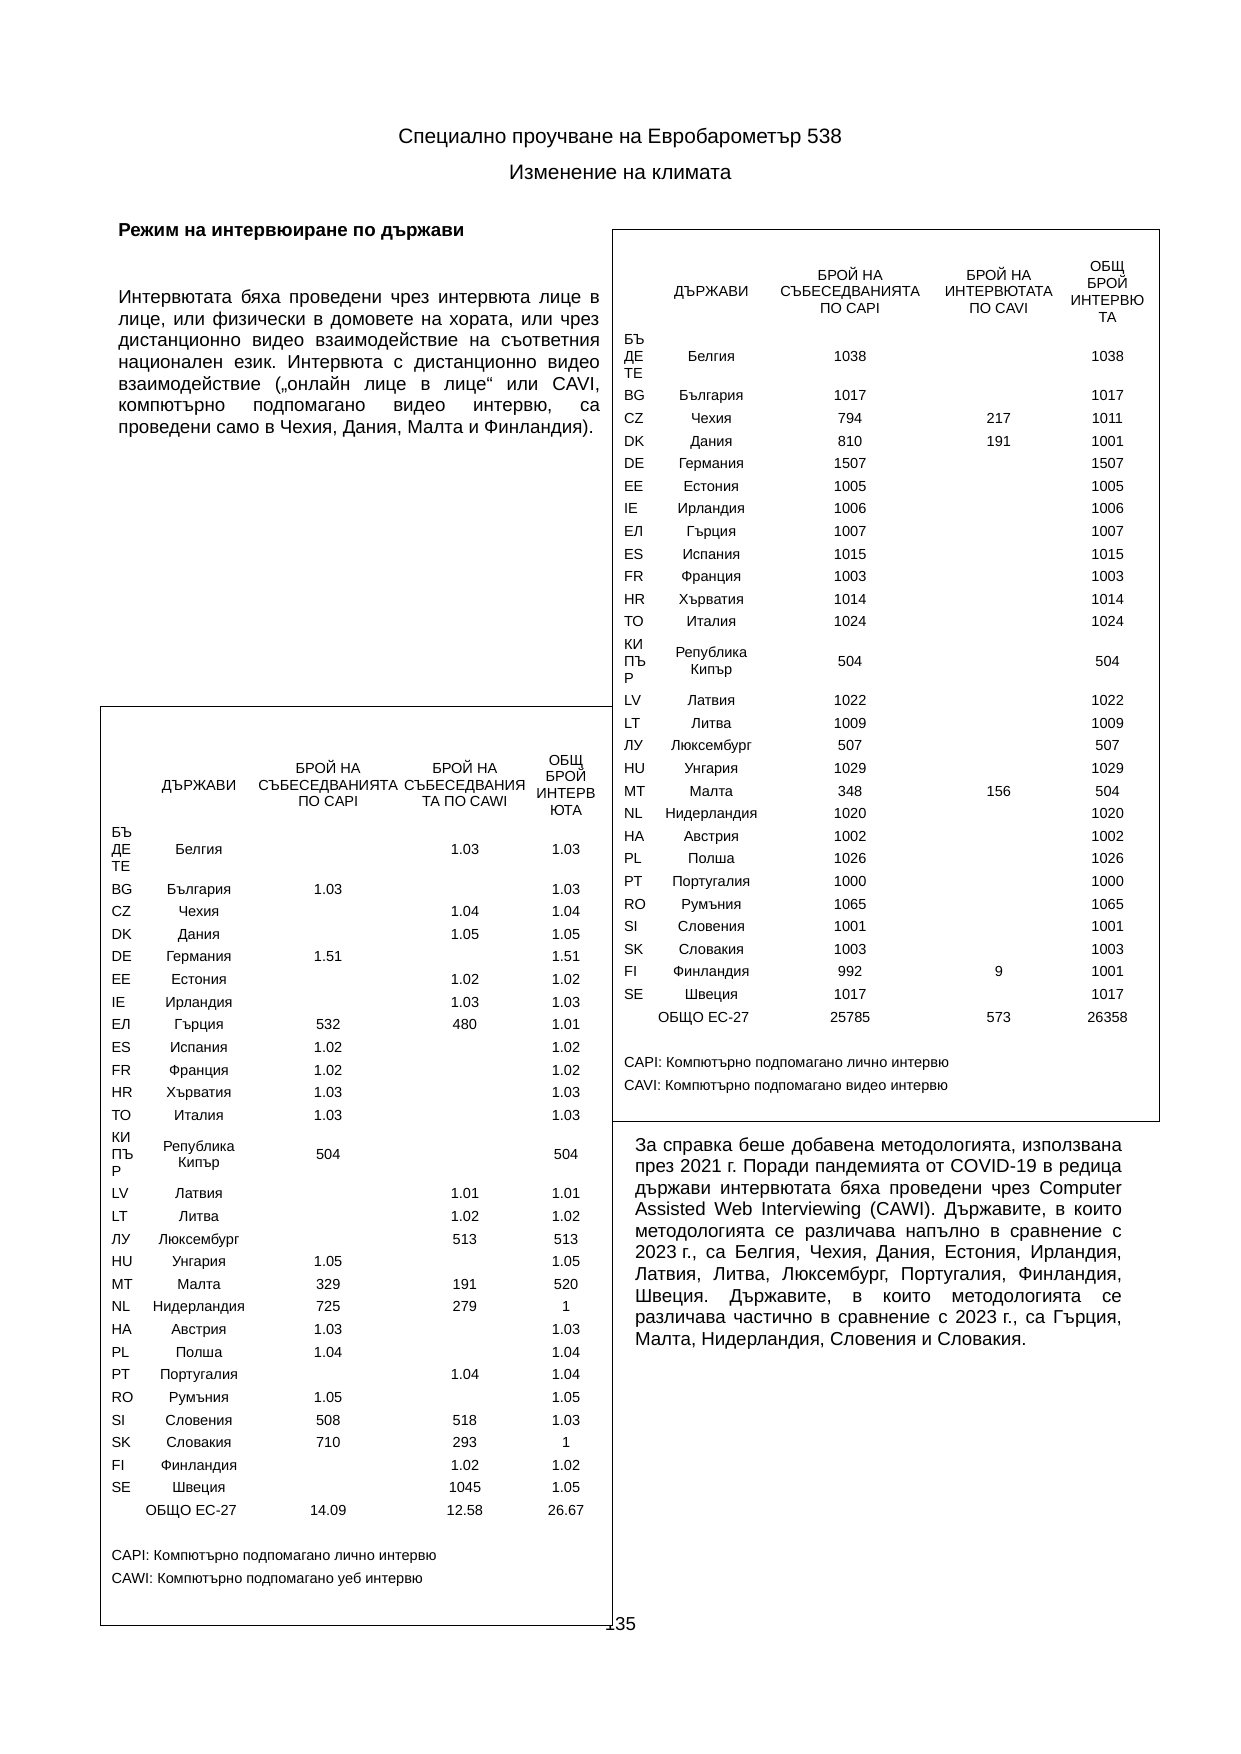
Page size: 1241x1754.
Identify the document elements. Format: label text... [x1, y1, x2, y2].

table_cell Белгия [143, 821, 255, 877]
table_cell [255, 923, 401, 945]
table_cell 191 [933, 429, 1065, 452]
table_cell БЪДЕТЕ [109, 821, 142, 877]
table_cell 1,02 [255, 1058, 401, 1081]
table_cell 1,03 [255, 878, 401, 900]
table_header [621, 255, 655, 328]
table_cell [255, 1205, 401, 1227]
table_cell 513 [401, 1228, 528, 1250]
table_cell CAVI: Компютърно подпомагано видео интервю [621, 1073, 1150, 1096]
table_cell КИПЪР [621, 633, 655, 689]
table_cell 1,03 [529, 1408, 603, 1431]
table_cell 1 [529, 1431, 603, 1453]
table_cell FR [621, 565, 655, 588]
table_cell [933, 497, 1065, 520]
table_cell 1,02 [529, 968, 603, 990]
table_cell [933, 475, 1065, 497]
table_cell HU [109, 1250, 142, 1273]
table_cell [255, 990, 401, 1013]
table_cell 725 [255, 1295, 401, 1318]
table_cell 1022 [1065, 689, 1150, 712]
table_cell 1,01 [529, 1013, 603, 1036]
table_cell [933, 712, 1065, 734]
table_cell Финландия [655, 960, 767, 983]
table_cell RO [621, 893, 655, 915]
table_cell 1,02 [529, 1036, 603, 1058]
table_cell [143, 1521, 255, 1544]
table_cell 1017 [1065, 983, 1150, 1005]
table_cell [933, 452, 1065, 474]
table_cell 507 [768, 734, 932, 757]
table_cell Белгия [655, 328, 767, 384]
table_cell [933, 983, 1065, 1005]
table_cell ЕЛ [621, 520, 655, 542]
table_header ДЪРЖАВИ [143, 748, 255, 821]
table_cell ОБЩО ЕС-27 [143, 1499, 255, 1521]
table_cell 1005 [1065, 475, 1150, 497]
table_cell MT [621, 779, 655, 802]
table_cell 1011 [1065, 407, 1150, 429]
table_cell 348 [768, 779, 932, 802]
table_cell 1026 [768, 847, 932, 870]
table_cell 1,04 [401, 900, 528, 923]
table_cell 1001 [1065, 915, 1150, 938]
table_cell SK [621, 938, 655, 960]
table_cell 1020 [1065, 802, 1150, 824]
table_cell [933, 1028, 1065, 1051]
table_cell Люксембург [655, 734, 767, 757]
table_cell 1001 [1065, 960, 1150, 983]
table_cell България [655, 384, 767, 407]
table_cell Австрия [655, 825, 767, 847]
table_cell [933, 565, 1065, 588]
table_cell Чехия [655, 407, 767, 429]
table_cell 1001 [768, 915, 932, 938]
table_cell ЕЛ [109, 1013, 142, 1036]
table_cell Латвия [655, 689, 767, 712]
table_cell RO [109, 1386, 142, 1408]
table_cell ES [109, 1036, 142, 1058]
table_cell Унгария [143, 1250, 255, 1273]
table_cell 504 [255, 1126, 401, 1182]
table_cell Латвия [143, 1182, 255, 1205]
table_cell CAWI: Компютърно подпомагано уеб интервю [109, 1566, 603, 1589]
table_cell PL [621, 847, 655, 870]
table_cell IE [621, 497, 655, 520]
table_cell 1005 [768, 475, 932, 497]
table_cell [255, 1228, 401, 1250]
text Режим на интервюиране по държави [118, 219, 605, 241]
table_cell Нидерландия [143, 1295, 255, 1318]
table_cell PL [109, 1340, 142, 1363]
table_cell 710 [255, 1431, 401, 1453]
table_cell 1038 [1065, 328, 1150, 384]
table_cell 504 [529, 1126, 603, 1182]
table_cell 1,01 [529, 1182, 603, 1205]
table_cell 1,03 [255, 1318, 401, 1340]
table_cell 1,05 [529, 923, 603, 945]
table_cell НА [621, 825, 655, 847]
table_cell Италия [655, 610, 767, 633]
table_cell HR [109, 1081, 142, 1103]
table_cell DK [109, 923, 142, 945]
table_cell 1,04 [529, 1340, 603, 1363]
table_cell 1017 [1065, 384, 1150, 407]
table_header БРОЙ НА СЪБЕСЕДВАНИЯТА ПО CAPI [255, 748, 401, 821]
table_cell Дания [143, 923, 255, 945]
table_cell 1017 [768, 983, 932, 1005]
table_cell HU [621, 757, 655, 779]
table_cell 14,09 [255, 1499, 401, 1521]
table_header [109, 748, 142, 821]
table_cell Ирландия [655, 497, 767, 520]
table_cell Швеция [143, 1476, 255, 1499]
table_cell Словакия [143, 1431, 255, 1453]
table_cell 1007 [768, 520, 932, 542]
table_cell Португалия [655, 870, 767, 892]
table_cell ЛУ [109, 1228, 142, 1250]
table_cell Испания [655, 543, 767, 565]
table_cell [621, 1005, 655, 1028]
table_cell DE [109, 945, 142, 968]
table_cell КИПЪР [109, 1126, 142, 1182]
table_cell 1000 [1065, 870, 1150, 892]
table_cell [401, 1521, 528, 1544]
table_cell Германия [143, 945, 255, 968]
table_cell 156 [933, 779, 1065, 802]
table_cell ТО [621, 610, 655, 633]
table_cell 1003 [1065, 565, 1150, 588]
table_cell Хърватия [655, 588, 767, 610]
table_cell 1,01 [401, 1182, 528, 1205]
table_cell 1017 [768, 384, 932, 407]
table_cell [1065, 1028, 1150, 1051]
table_cell 1,02 [529, 1454, 603, 1476]
table_cell SE [109, 1476, 142, 1499]
table_cell [933, 610, 1065, 633]
text [613, 230, 1159, 1121]
table_cell CZ [109, 900, 142, 923]
table_cell [933, 384, 1065, 407]
table_cell 532 [255, 1013, 401, 1036]
table_cell Испания [143, 1036, 255, 1058]
table_cell 513 [529, 1228, 603, 1250]
table_cell 1014 [768, 588, 932, 610]
table_cell БЪДЕТЕ [621, 328, 655, 384]
table_cell 1045 [401, 1476, 528, 1499]
table_cell 1026 [1065, 847, 1150, 870]
table_cell 992 [768, 960, 932, 983]
table_cell 504 [768, 633, 932, 689]
table_header БРОЙ НА ИНТЕРВЮТАТА ПО CAVI [933, 255, 1065, 328]
table_cell ТО [109, 1104, 142, 1126]
table_cell [621, 1028, 655, 1051]
table_cell 1024 [1065, 610, 1150, 633]
table_cell [401, 1318, 528, 1340]
table_cell [933, 543, 1065, 565]
table_cell Франция [655, 565, 767, 588]
table_cell 1,04 [529, 900, 603, 923]
text Интервютата бяха проведени чрез интервюта лице в лице, или физически в домовете на хората, или чрез дистанционно видео взаимодействие на съответния национален език. Интервюта с дистанционно видео взаимодействие („онлайн лице в лице“ или CAVI, компютърно подпомагано видео интервю, са проведени само в Чехия, Дания, Малта и Финландия). [118, 286, 605, 437]
table_cell [109, 1521, 142, 1544]
table_cell Португалия [143, 1363, 255, 1386]
table_cell Нидерландия [655, 802, 767, 824]
table_cell Унгария [655, 757, 767, 779]
table_cell 1001 [1065, 429, 1150, 452]
table_cell 1020 [768, 802, 932, 824]
table_cell [401, 1250, 528, 1273]
table_cell Малта [143, 1273, 255, 1295]
table_cell HR [621, 588, 655, 610]
table_cell 1000 [768, 870, 932, 892]
table_cell 1,05 [255, 1386, 401, 1408]
table_cell [933, 328, 1065, 384]
table_cell Литва [143, 1205, 255, 1227]
table_cell Румъния [143, 1386, 255, 1408]
table_header ОБЩ БРОЙ ИНТЕРВЮТА [529, 748, 603, 821]
table_cell 1,02 [255, 1036, 401, 1058]
table_cell [401, 878, 528, 900]
table_cell 191 [401, 1273, 528, 1295]
table_cell [933, 825, 1065, 847]
table_cell 25785 [768, 1005, 932, 1028]
table_cell MT [109, 1273, 142, 1295]
table_cell 518 [401, 1408, 528, 1431]
table_cell 1029 [768, 757, 932, 779]
table_cell CAPI: Компютърно подпомагано лично интервю [109, 1544, 603, 1566]
table_cell 1,02 [401, 1454, 528, 1476]
table_cell Германия [655, 452, 767, 474]
table_cell 1015 [1065, 543, 1150, 565]
table_cell 1,05 [529, 1250, 603, 1273]
table_cell 1,03 [255, 1104, 401, 1126]
table_cell Естония [143, 968, 255, 990]
table_cell Франция [143, 1058, 255, 1081]
table_cell [401, 1058, 528, 1081]
table_cell Словения [143, 1408, 255, 1431]
table_cell 1507 [1065, 452, 1150, 474]
table_cell 1,03 [255, 1081, 401, 1103]
table_cell BG [621, 384, 655, 407]
table_cell LV [621, 689, 655, 712]
table_cell [933, 734, 1065, 757]
table_cell 1006 [768, 497, 932, 520]
table_cell 1,04 [529, 1363, 603, 1386]
table_cell Гърция [655, 520, 767, 542]
table_cell 520 [529, 1273, 603, 1295]
table_cell 504 [1065, 633, 1150, 689]
table_cell DE [621, 452, 655, 474]
table_cell 810 [768, 429, 932, 452]
table_cell Ирландия [143, 990, 255, 1013]
table_cell 1,04 [255, 1340, 401, 1363]
table_cell CZ [621, 407, 655, 429]
table_cell SE [621, 983, 655, 1005]
table_cell 1065 [768, 893, 932, 915]
table_cell PT [621, 870, 655, 892]
table_cell 508 [255, 1408, 401, 1431]
table_cell 1002 [1065, 825, 1150, 847]
table_cell 1,02 [401, 1205, 528, 1227]
table_cell 507 [1065, 734, 1150, 757]
table_cell [401, 1340, 528, 1363]
table_header БРОЙ НА СЪБЕСЕДВАНИЯТА ПО CAPI [768, 255, 932, 328]
table_cell Австрия [143, 1318, 255, 1340]
table_cell [401, 1126, 528, 1182]
table_cell Република Кипър [655, 633, 767, 689]
table_cell Люксембург [143, 1228, 255, 1250]
table_cell [401, 945, 528, 968]
table_cell 1003 [1065, 938, 1150, 960]
table_cell 1,05 [529, 1386, 603, 1408]
table_cell 573 [933, 1005, 1065, 1028]
table_cell SI [621, 915, 655, 938]
table_cell 1,05 [529, 1476, 603, 1499]
table_cell CAPI: Компютърно подпомагано лично интервю [621, 1051, 1150, 1073]
table_cell България [143, 878, 255, 900]
table_cell 1009 [1065, 712, 1150, 734]
table_cell 794 [768, 407, 932, 429]
table_cell Румъния [655, 893, 767, 915]
table_cell 1002 [768, 825, 932, 847]
table_cell 1003 [768, 565, 932, 588]
table_cell [401, 1036, 528, 1058]
table_cell [933, 588, 1065, 610]
table_cell FR [109, 1058, 142, 1081]
table_cell 1,51 [255, 945, 401, 968]
table_cell EE [109, 968, 142, 990]
table_cell 1,03 [401, 821, 528, 877]
table_cell 1,03 [529, 990, 603, 1013]
table_cell LT [621, 712, 655, 734]
table_cell НА [109, 1318, 142, 1340]
table_cell 1,03 [529, 821, 603, 877]
table_cell ES [621, 543, 655, 565]
table_cell 1,04 [401, 1363, 528, 1386]
table_cell [401, 1081, 528, 1103]
text За справка беше добавена методологията, използвана през 2021 г. Поради пандемията от COVID-19 в редица държави интервютата бяха проведени чрез Computer Assisted Web Interviewing (CAWI). Държавите, в които методологията се различава напълно в сравнение с 2023 г., са Белгия, Чехия, Дания, Естония, Ирландия, Латвия, Литва, Люксембург, Португалия, Финландия, Швеция. Държавите, в които методологията се различава частично в сравнение с 2023 г., са Гърция, Малта, Нидерландия, Словения и Словакия. [635, 1122, 1122, 1349]
table_cell [933, 757, 1065, 779]
table_cell [933, 938, 1065, 960]
table_cell FI [621, 960, 655, 983]
table_cell 1009 [768, 712, 932, 734]
table_cell 279 [401, 1295, 528, 1318]
table_cell [933, 870, 1065, 892]
table_cell [255, 1476, 401, 1499]
table_cell 1,02 [529, 1058, 603, 1081]
table_cell [655, 1028, 767, 1051]
table_cell 1,03 [529, 878, 603, 900]
table_cell 1507 [768, 452, 932, 474]
table_cell NL [621, 802, 655, 824]
table_cell 480 [401, 1013, 528, 1036]
table_header ОБЩ БРОЙ ИНТЕРВЮТА [1065, 255, 1150, 328]
table_cell Малта [655, 779, 767, 802]
table_cell Финландия [143, 1454, 255, 1476]
table_cell Полша [655, 847, 767, 870]
table_cell 1006 [1065, 497, 1150, 520]
table_cell SK [109, 1431, 142, 1453]
table_cell [255, 1363, 401, 1386]
table_cell 1,03 [529, 1318, 603, 1340]
table_cell 1007 [1065, 520, 1150, 542]
table_cell 1,51 [529, 945, 603, 968]
table_cell [933, 633, 1065, 689]
table_cell 1,03 [529, 1081, 603, 1103]
table_cell 1022 [768, 689, 932, 712]
table_cell [255, 821, 401, 877]
table_cell 217 [933, 407, 1065, 429]
table_cell Литва [655, 712, 767, 734]
table_cell FI [109, 1454, 142, 1476]
table_cell 26358 [1065, 1005, 1150, 1028]
table_cell [255, 1454, 401, 1476]
table_cell 1 [529, 1295, 603, 1318]
table_cell LV [109, 1182, 142, 1205]
table_cell Дания [655, 429, 767, 452]
table_cell 1065 [1065, 893, 1150, 915]
table_cell [401, 1386, 528, 1408]
table_cell 1015 [768, 543, 932, 565]
table_cell Словакия [655, 938, 767, 960]
table_cell Швеция [655, 983, 767, 1005]
table_cell [768, 1028, 932, 1051]
table_cell 1024 [768, 610, 932, 633]
table_cell NL [109, 1295, 142, 1318]
table_cell [109, 1499, 142, 1521]
table_cell Чехия [143, 900, 255, 923]
table_cell SI [109, 1408, 142, 1431]
table_cell [933, 802, 1065, 824]
table_cell [255, 1521, 401, 1544]
table_cell [255, 968, 401, 990]
table_cell 1,02 [529, 1205, 603, 1227]
table_header БРОЙ НА СЪБЕСЕДВАНИЯТА ПО CAWI [401, 748, 528, 821]
table_cell 1,05 [255, 1250, 401, 1273]
table_cell Република Кипър [143, 1126, 255, 1182]
table_cell 1,02 [401, 968, 528, 990]
table_cell [933, 915, 1065, 938]
table_cell [933, 520, 1065, 542]
table_cell 1,03 [401, 990, 528, 1013]
table_cell 504 [1065, 779, 1150, 802]
table_cell Естония [655, 475, 767, 497]
table_cell ЛУ [621, 734, 655, 757]
table_cell 329 [255, 1273, 401, 1295]
table_cell Италия [143, 1104, 255, 1126]
table_cell 12,58 [401, 1499, 528, 1521]
table_cell 1014 [1065, 588, 1150, 610]
table_cell [933, 689, 1065, 712]
table_cell 1038 [768, 328, 932, 384]
table_cell 1029 [1065, 757, 1150, 779]
table_cell DK [621, 429, 655, 452]
table_cell PT [109, 1363, 142, 1386]
table_cell [933, 847, 1065, 870]
table_cell IE [109, 990, 142, 1013]
table_cell 293 [401, 1431, 528, 1453]
table_cell [255, 900, 401, 923]
table_cell EE [621, 475, 655, 497]
table_cell [401, 1104, 528, 1126]
table_cell [529, 1521, 603, 1544]
table_cell Полша [143, 1340, 255, 1363]
table_cell LT [109, 1205, 142, 1227]
table_cell [255, 1182, 401, 1205]
table_cell 26,67 [529, 1499, 603, 1521]
table_cell 1,03 [529, 1104, 603, 1126]
table_cell BG [109, 878, 142, 900]
table_cell [933, 893, 1065, 915]
table_cell Словения [655, 915, 767, 938]
table_cell Гърция [143, 1013, 255, 1036]
table_header ДЪРЖАВИ [655, 255, 767, 328]
table_cell ОБЩО ЕС-27 [655, 1005, 767, 1028]
table_cell Хърватия [143, 1081, 255, 1103]
table_cell 9 [933, 960, 1065, 983]
table_cell 1003 [768, 938, 932, 960]
table_cell 1,05 [401, 923, 528, 945]
